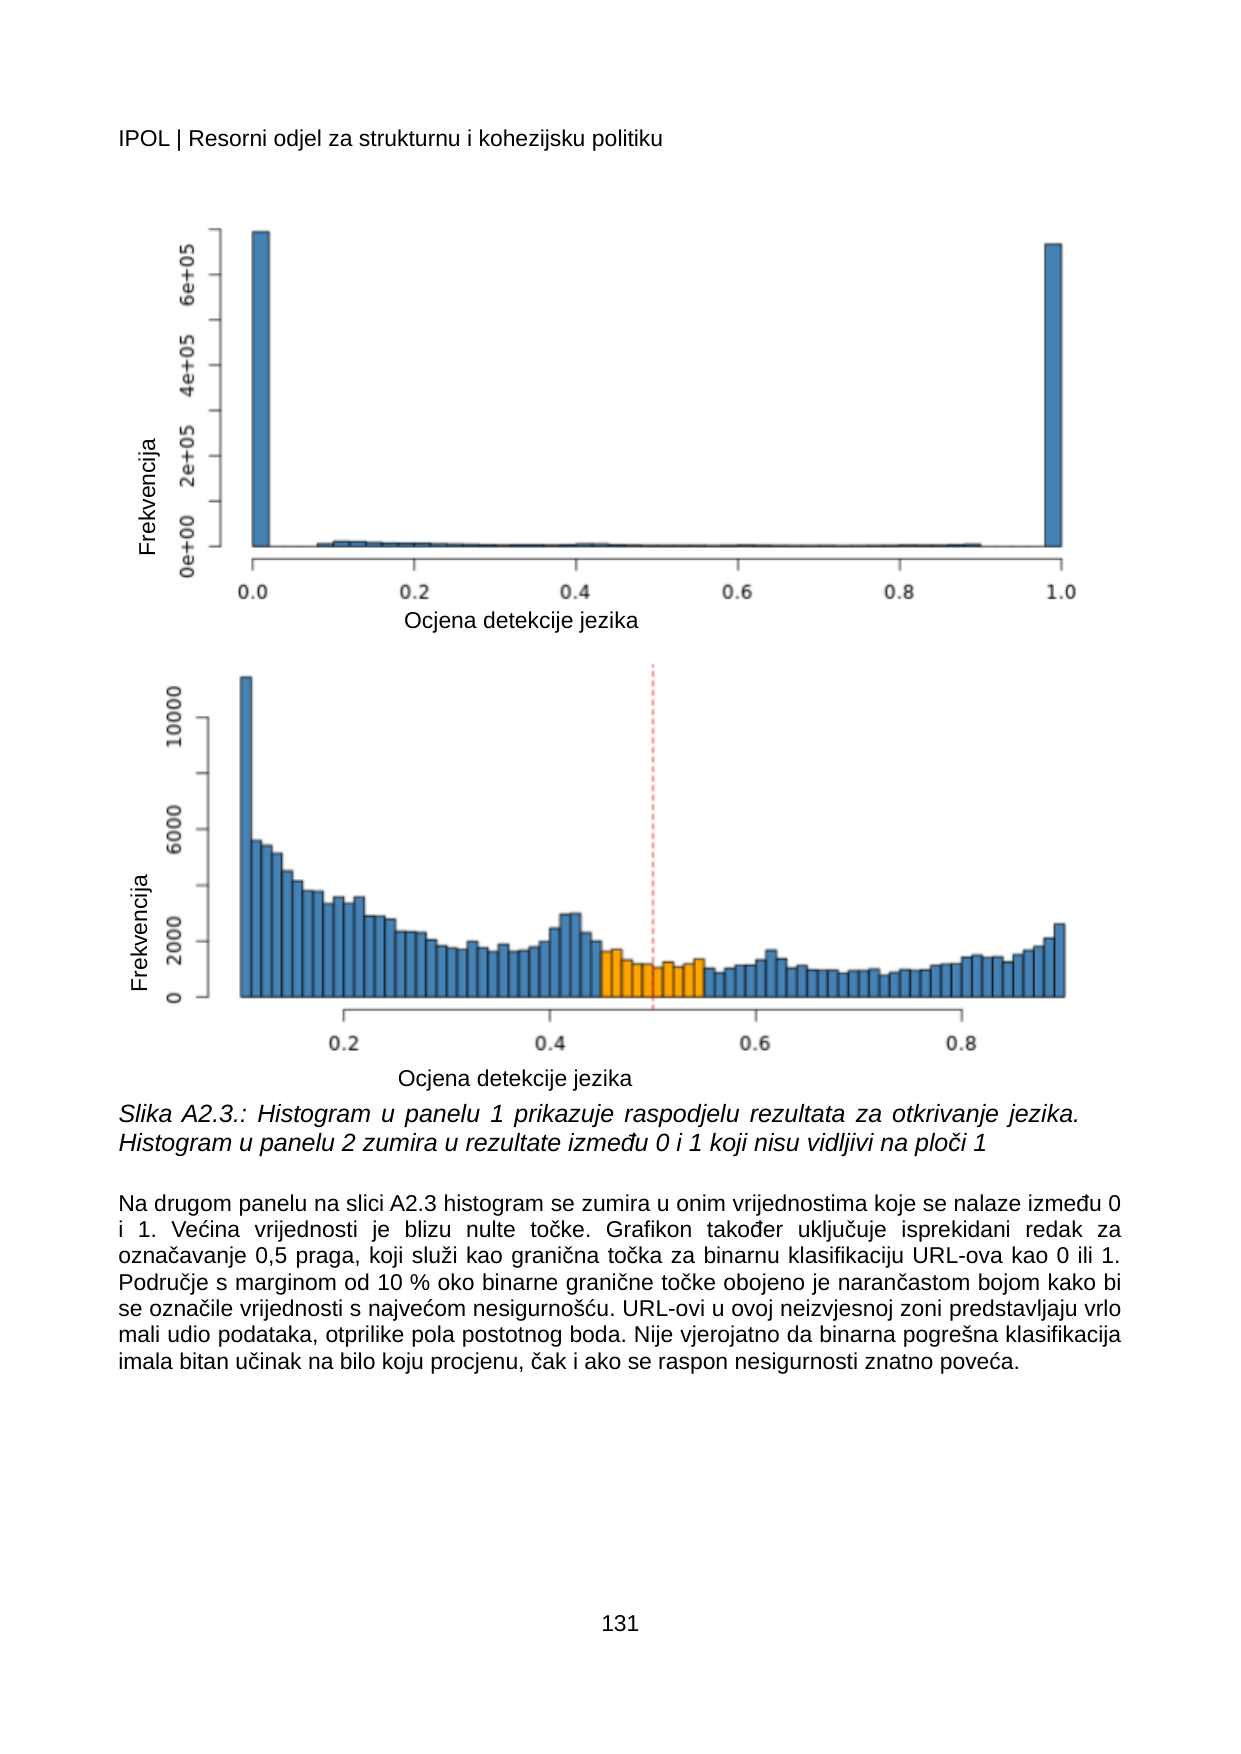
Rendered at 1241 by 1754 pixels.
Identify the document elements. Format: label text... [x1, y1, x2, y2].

picture [163, 216, 1082, 607]
picture [159, 658, 1073, 1057]
text Slika A2.3.: Histogram u panelu 1 prikazuje raspodjelu rezultata za otkrivanje jezika. Histogram u panelu 2 zumira u rezultate između 0 i 1 koji nisu vidljivi na ploči 1 [118, 229, 1082, 1157]
text Na drugom panelu na slici A2.3 histogram se zumira u onim vrijednostima koje se nalaze između 0 i 1. Većina vrijednosti je blizu nulte točke. Grafikon također uključuje isprekidani redak za označavanje 0,5 praga, koji služi kao granična točka za binarnu klasifikaciju URL-ova kao 0 ili 1. Područje s marginom od 10 % oko binarne granične točke obojeno je narančastom bojom kako bi se označile vrijednosti s najvećom nesigurnošću. URL-ovi u ovoj neizvjesnoj zoni predstavljaju vrlo mali udio podataka, otprilike pola postotnog boda. Nije vjerojatno da binarna pogrešna klasifikacija imala bitan učinak na bilo koju procjenu, čak i ako se raspon nesigurnosti znatno poveća. [118, 1189, 1122, 1374]
